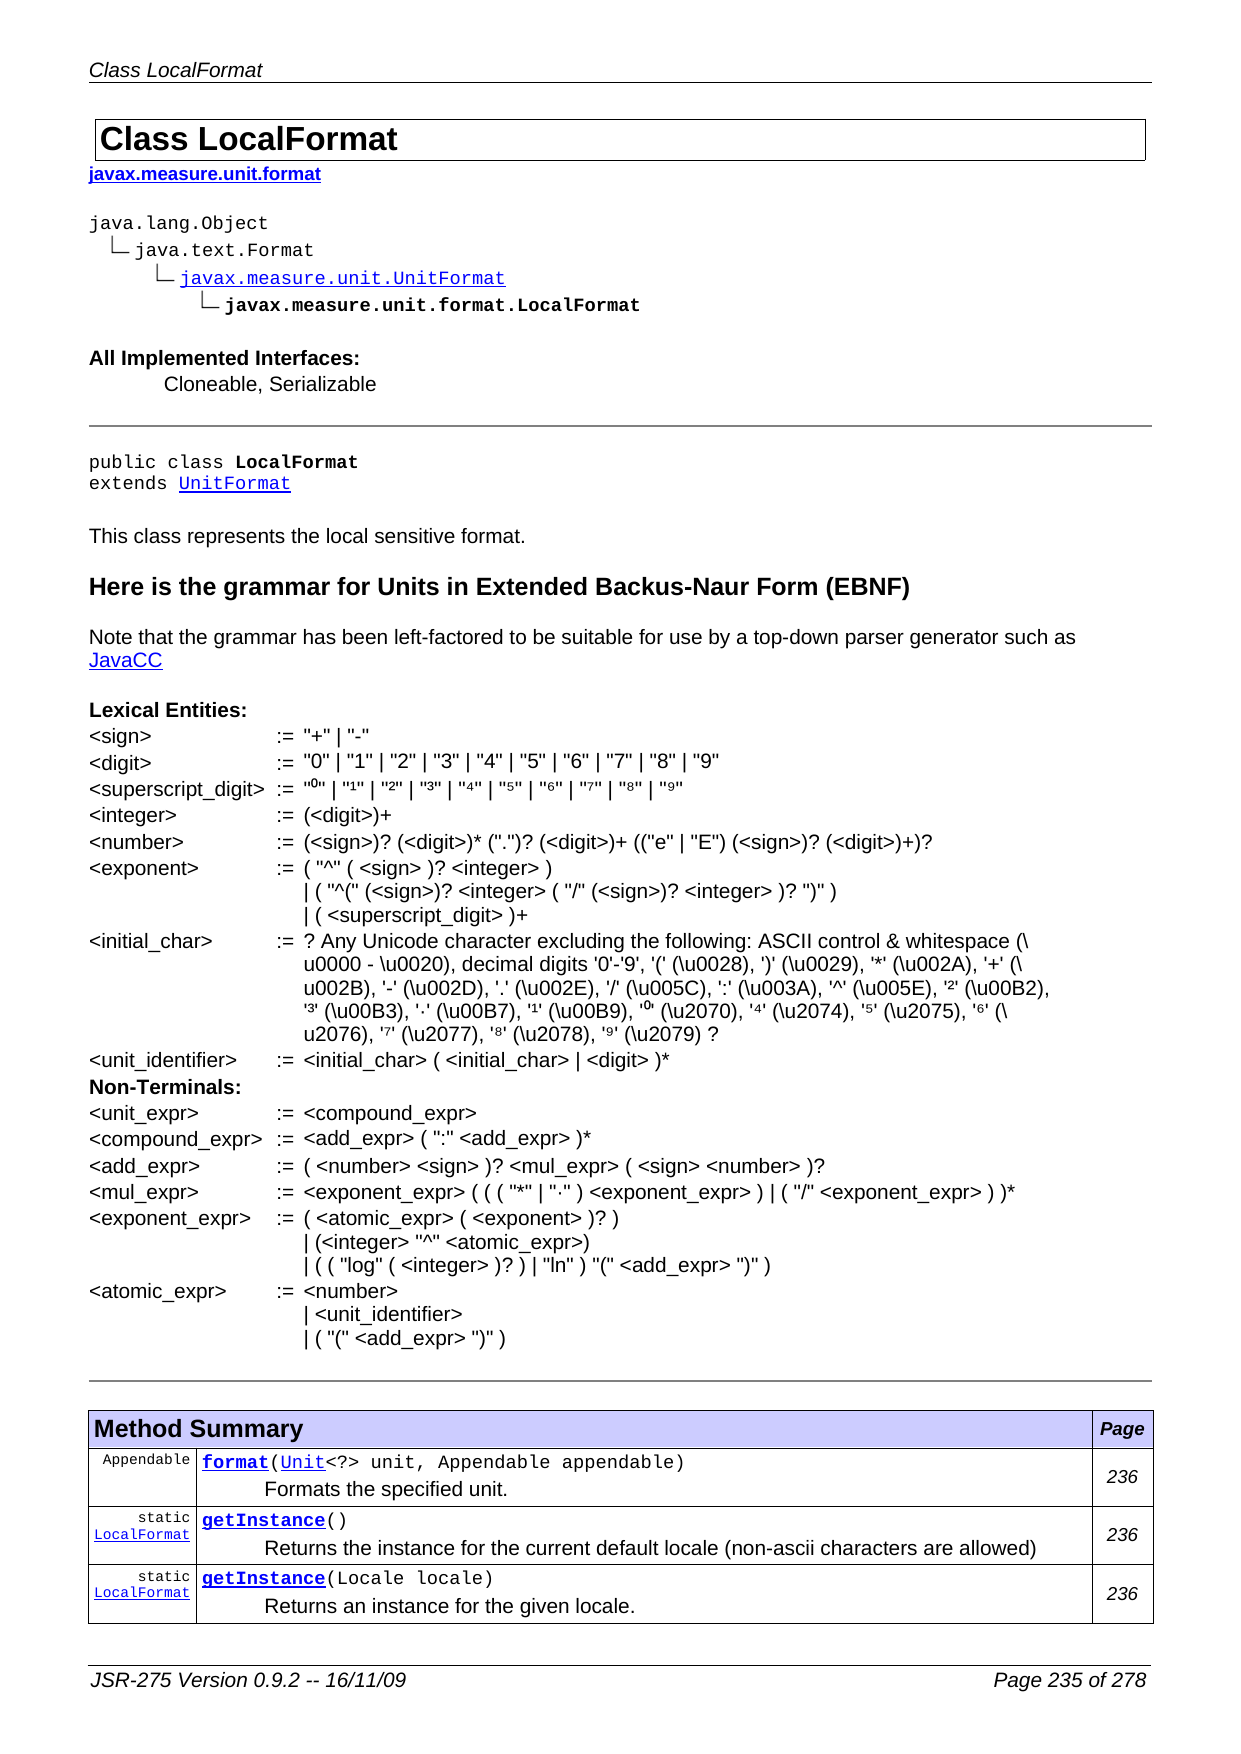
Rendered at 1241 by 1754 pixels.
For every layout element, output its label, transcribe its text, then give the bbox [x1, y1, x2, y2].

table_cell (<digit>)+ [302, 803, 1053, 829]
table_cell <initial_char> [88, 928, 274, 1047]
table_cell static LocalFormat [89, 1507, 196, 1564]
table_cell <integer> [88, 803, 274, 829]
table_cell Non-Terminals: [88, 1074, 1053, 1100]
text javax.measure.unit.UnitFormat [88, 262, 1152, 290]
table_cell <unit_expr> [88, 1100, 274, 1126]
table_cell := [274, 776, 302, 802]
table_cell <number> | <unit_identifier> | ( "(" <add_expr> ")" ) [302, 1278, 1053, 1351]
table_header Page [1093, 1411, 1153, 1447]
table_cell := [274, 1100, 302, 1126]
text java.text.Format [88, 235, 1152, 262]
text This class represents the local sensitive format. [88, 524, 1152, 548]
table_cell := [274, 803, 302, 829]
table_cell ( "^" ( <sign> )? <integer> ) | ( "^(" (<sign>)? <integer> ( "/" (<sign>)? <integer> )? ")" ) | ( <superscript_digit> )+ [302, 855, 1053, 928]
subtitle All Implemented Interfaces: [88, 347, 1152, 370]
table_cell Appendable [89, 1449, 196, 1506]
table_cell getInstance() Returns the instance for the current default locale (non-ascii characters are allowed) [197, 1507, 1092, 1564]
table_cell <compound_expr> [302, 1100, 1053, 1126]
picture [201, 290, 225, 312]
table_cell getInstance(Locale locale) Returns an instance for the given locale. [197, 1565, 1092, 1622]
table_cell <mul_expr> [88, 1179, 274, 1205]
table_cell := [274, 855, 302, 928]
text Cloneable, Serializable [163, 372, 1152, 395]
text java.lang.Object [88, 214, 1152, 235]
table_cell "+" | "-" [302, 724, 1053, 750]
table_cell <compound_expr> [88, 1126, 274, 1153]
text Note that the grammar has been left-factored to be suitable for use by a top-down parser generator such as JavaCC [88, 626, 1152, 672]
table_header Lexical Entities: [88, 697, 1053, 723]
picture [156, 262, 180, 285]
table_cell ? Any Unicode character excluding the following: ASCII control & whitespace (\u0000 - \u0020), decimal digits '0'-'9', '(' (\u0028), ')' (\u0029), '*' (\u002A), '+' (\u002B), '-' (\u002D), '.' (\u002E), '/' (\u005C), ':' (\u003A), '^' (\u005E), '²' (\u00B2), '³' (\u00B3), '·' (\u00B7), '¹' (\u00B9), '⁰' (\u2070), '⁴' (\u2074), '⁵' (\u2075), '⁶' (\u2076), '⁷' (\u2077), '⁸' (\u2078), '⁹' (\u2079) ? [302, 928, 1053, 1047]
text javax.measure.unit.format.LocalFormat [88, 290, 1152, 317]
table_header Method Summary [89, 1411, 1092, 1447]
table_cell <add_expr> [88, 1153, 274, 1179]
table_cell := [274, 1278, 302, 1351]
table_cell := [274, 750, 302, 776]
table_cell := [274, 829, 302, 855]
table_cell := [274, 1205, 302, 1278]
picture [111, 235, 135, 257]
table_cell "⁰" | "¹" | "²" | "³" | "⁴" | "⁵" | "⁶" | "⁷" | "⁸" | "⁹" [302, 776, 1053, 802]
table_cell <unit_identifier> [88, 1047, 274, 1074]
text javax.measure.unit.format [88, 164, 1152, 184]
table_cell <number> [88, 829, 274, 855]
table_cell ( <number> <sign> )? <mul_expr> ( <sign> <number> )? [302, 1153, 1053, 1179]
table_cell static LocalFormat [89, 1565, 196, 1622]
table_cell (<sign>)? (<digit>)* (".")? (<digit>)+ (("e" | "E") (<sign>)? (<digit>)+)? [302, 829, 1053, 855]
table_cell <initial_char> ( <initial_char> | <digit> )* [302, 1047, 1053, 1074]
table_cell <atomic_expr> [88, 1278, 274, 1351]
table_cell format(Unit<?> unit, Appendable appendable) Formats the specified unit. [197, 1449, 1092, 1506]
table_cell 235 [1093, 1507, 1153, 1564]
table_cell := [274, 1153, 302, 1179]
table_cell <exponent> [88, 855, 274, 928]
table_cell <digit> [88, 750, 274, 776]
text public class LocalFormat [88, 453, 1152, 474]
table_cell <add_expr> ( ":" <add_expr> )* [302, 1126, 1053, 1153]
table_cell := [274, 1047, 302, 1074]
table_cell := [274, 1126, 302, 1153]
table_cell 235 [1093, 1449, 1153, 1506]
table_cell ( <atomic_expr> ( <exponent> )? ) | (<integer> "^" <atomic_expr>) | ( ( "log" ( <integer> )? ) | "ln" ) "(" <add_expr> ")" ) [302, 1205, 1053, 1278]
table_cell := [274, 1179, 302, 1205]
table_cell <superscript_digit> [88, 776, 274, 802]
text Here is the grammar for Units in Extended Backus-Naur Form (EBNF) [88, 573, 1152, 601]
table_cell <sign> [88, 724, 274, 750]
table_cell := [274, 724, 302, 750]
table_cell <exponent_expr> ( ( ( "*" | "·" ) <exponent_expr> ) | ( "/" <exponent_expr> ) )* [302, 1179, 1053, 1205]
table_cell 235 [1093, 1565, 1153, 1622]
subtitle Class LocalFormat [96, 120, 1145, 160]
text extends UnitFormat [88, 474, 1152, 495]
table_cell := [274, 928, 302, 1047]
table_cell <exponent_expr> [88, 1205, 274, 1278]
table_cell "0" | "1" | "2" | "3" | "4" | "5" | "6" | "7" | "8" | "9" [302, 750, 1053, 776]
